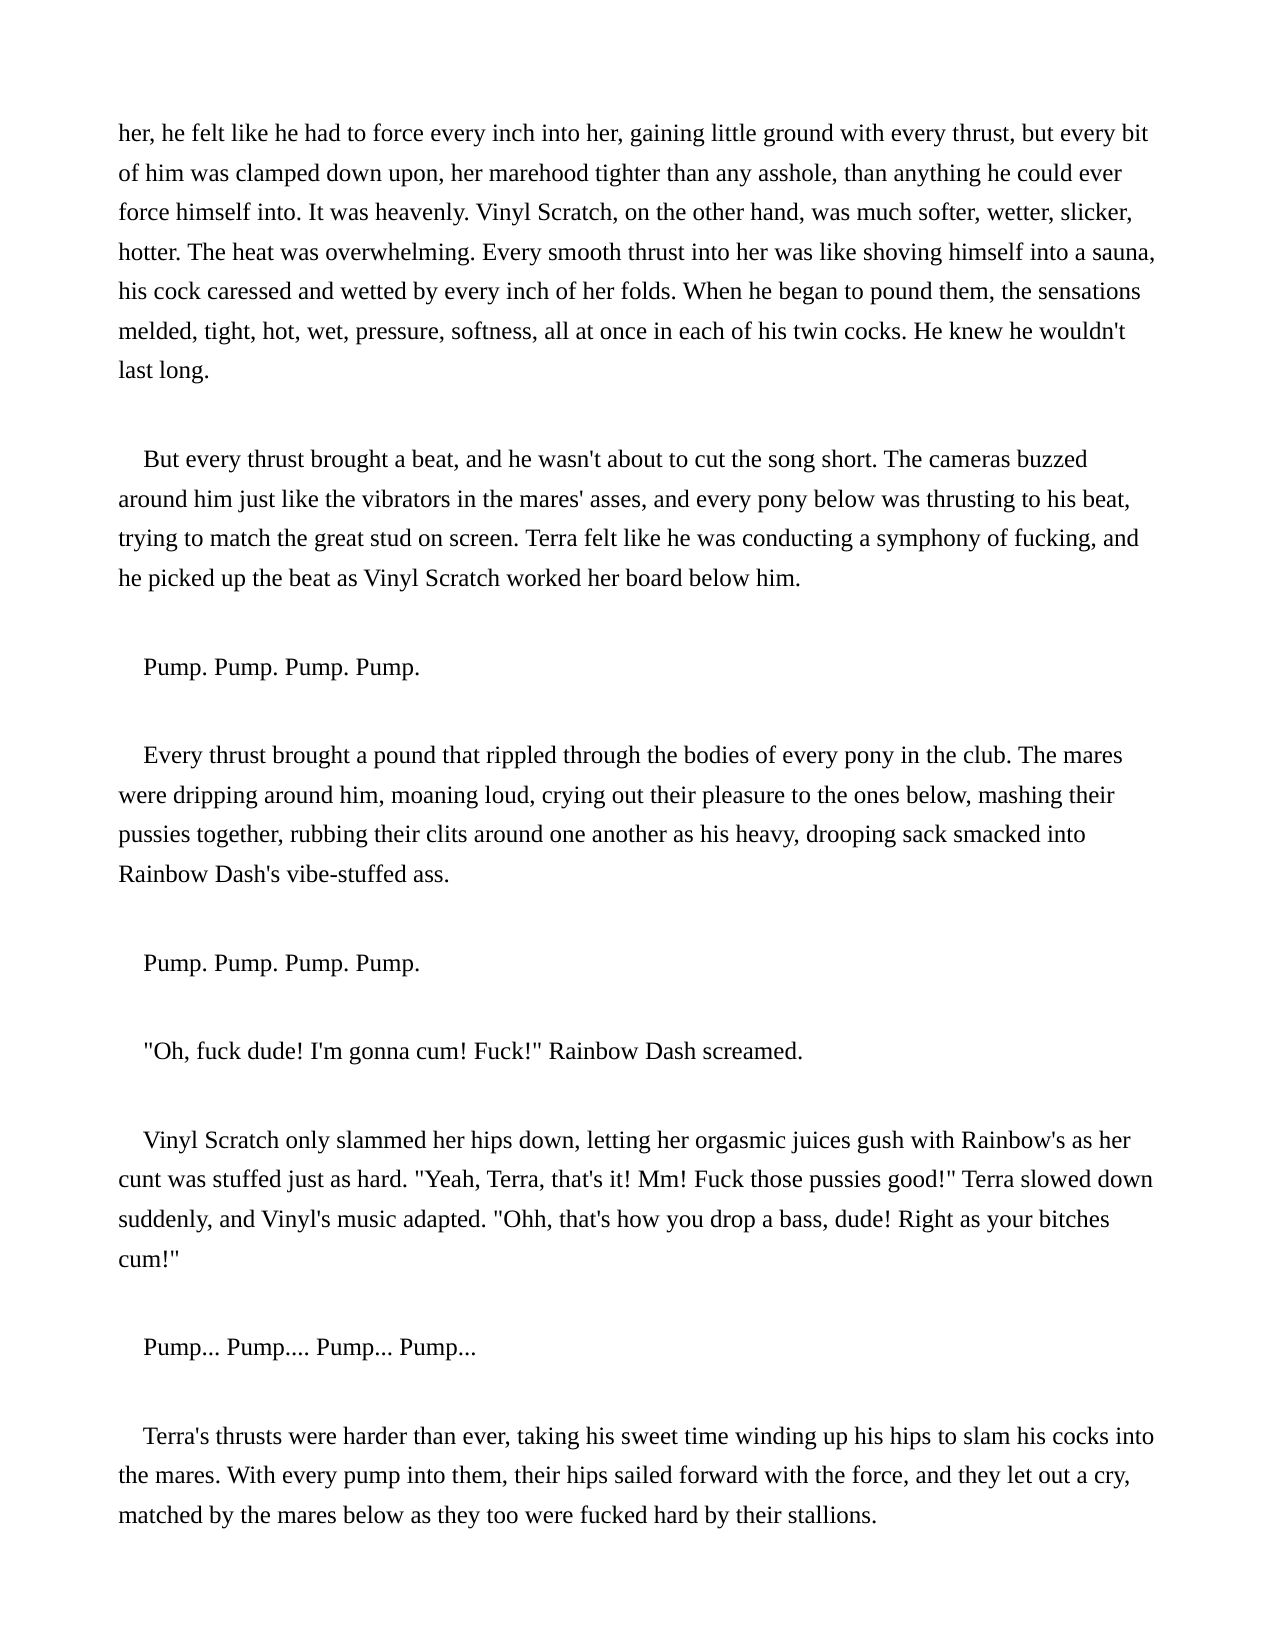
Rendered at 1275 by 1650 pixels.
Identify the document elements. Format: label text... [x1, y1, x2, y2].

text Pump. Pump. Pump. Pump. [118, 652, 1157, 680]
text "Oh, fuck dude! I'm gonna cum! Fuck!" Rainbow Dash screamed. [118, 1036, 1157, 1065]
text Terra's thrusts were harder than ever, taking his sweet time winding up his hips to slam his cocks into the mares. With every pump into them, their hips sailed forward with the force, and they let out a cry, matched by the mares below as they too were fucked hard by their stallions. [118, 1421, 1157, 1529]
text Every thrust brought a pound that rippled through the bodies of every pony in the club. The mares were dripping around him, moaning loud, crying out their pleasure to the ones below, mashing their pussies together, rubbing their clits around one another as his heavy, drooping sack smacked into Rainbow Dash's vibe-stuffed ass. [118, 740, 1157, 888]
text Vinyl Scratch only slammed her hips down, letting her orgasmic juices gush with Rainbow's as her cunt was stuffed just as hard. "Yeah, Terra, that's it! Mm! Fuck those pussies good!" Terra slowed down suddenly, and Vinyl's music adapted. "Ohh, that's how you drop a bass, dude! Right as your bitches cum!" [118, 1125, 1157, 1272]
text Pump... Pump.... Pump... Pump... [118, 1332, 1157, 1361]
text her, he felt like he had to force every inch into her, gaining little ground with every thrust, but every bit of him was clamped down upon, her marehood tighter than any asshole, than anything he could ever force himself into. It was heavenly. Vinyl Scratch, on the other hand, was much softer, wetter, slicker, hotter. The heat was overwhelming. Every smooth thrust into her was like shoving himself into a sauna, his cock caressed and wetted by every inch of her folds. When he began to pound them, the sensations melded, tight, hot, wet, pressure, softness, all at once in each of his twin cocks. He knew he wouldn't last long. [118, 118, 1157, 384]
text Pump. Pump. Pump. Pump. [118, 948, 1157, 976]
text But every thrust brought a beat, and he wasn't about to cut the song short. The cameras buzzed around him just like the vibrators in the mares' asses, and every pony below was thrusting to his beat, trying to match the great stud on screen. Terra felt like he was conducting a symphony of fucking, and he picked up the beat as Vinyl Scratch worked her board below him. [118, 444, 1157, 592]
